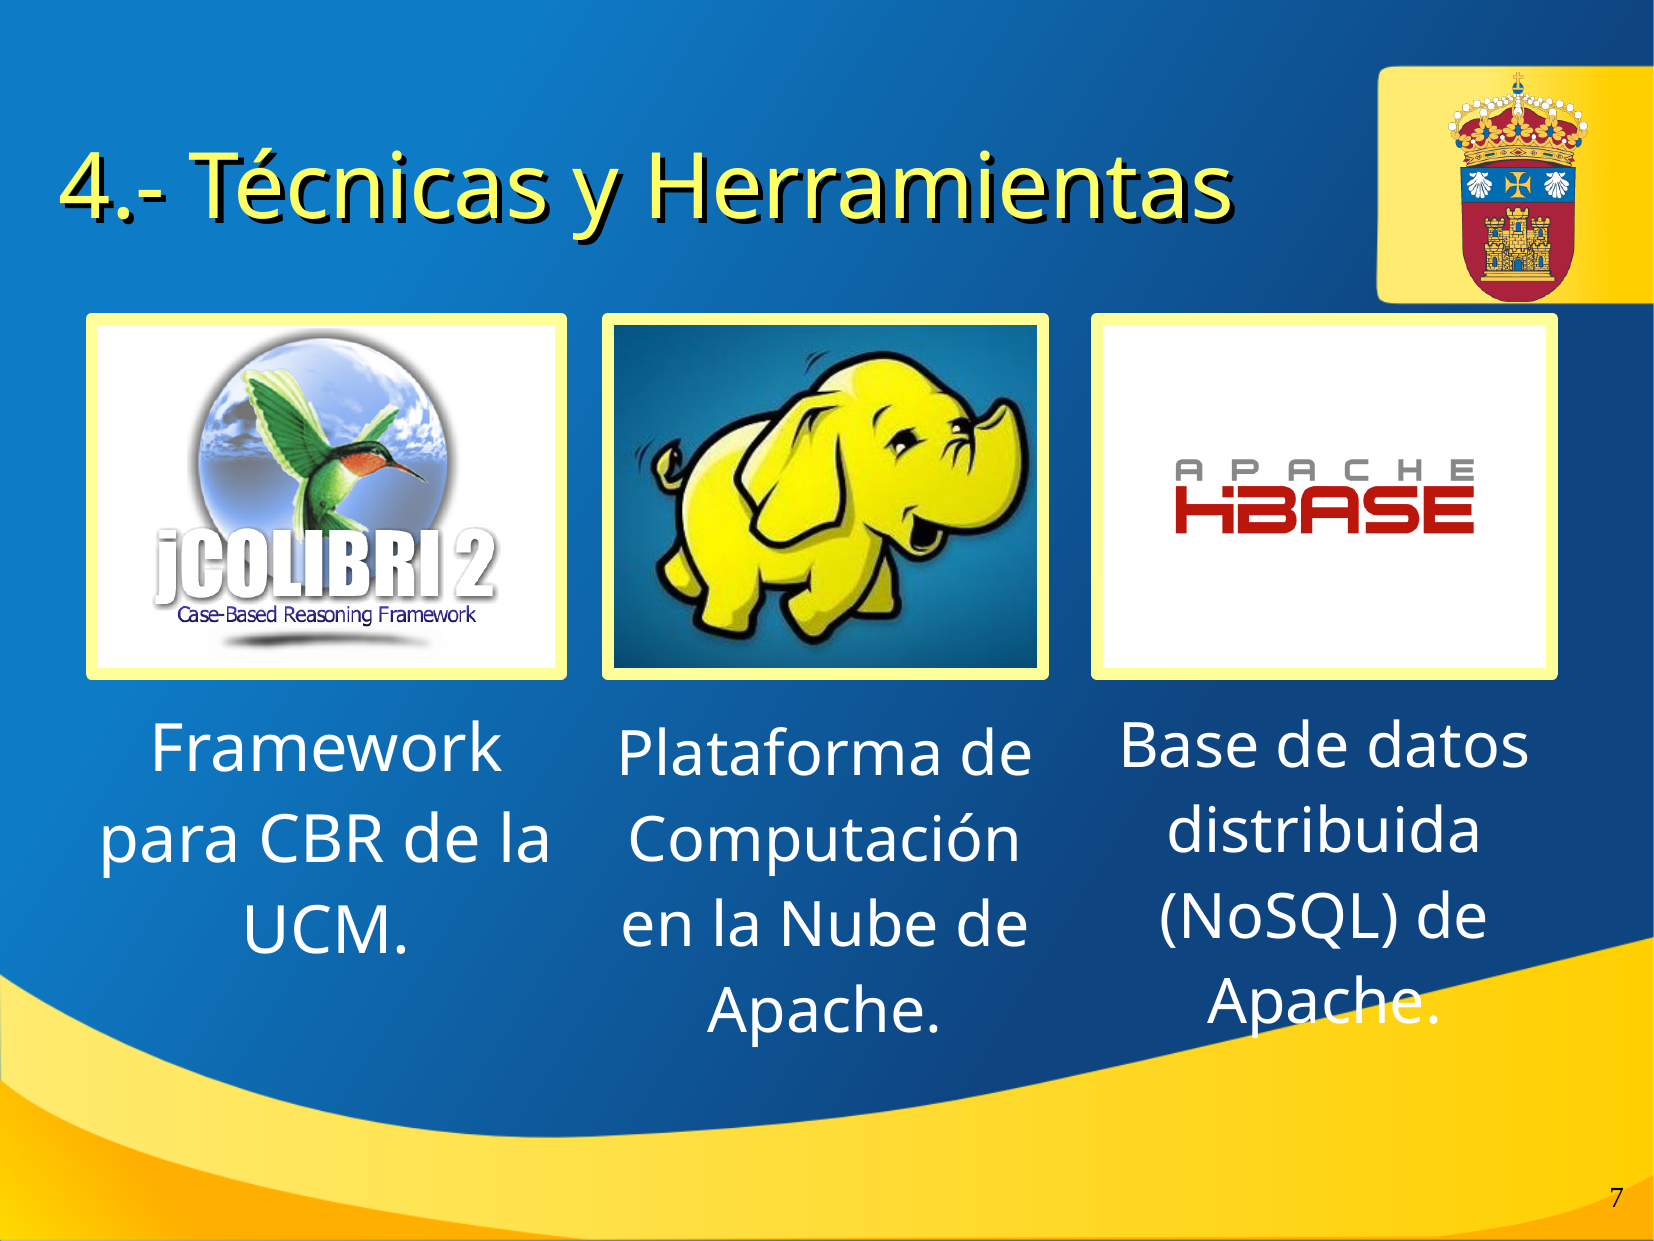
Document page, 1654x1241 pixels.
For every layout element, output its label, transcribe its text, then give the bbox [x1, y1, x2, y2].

picture [0, 0, 1654, 1241]
title 4.- Técnicas y Herramientas [59, 70, 1335, 296]
list Framework para CBR de la UCM. [88, 700, 564, 1044]
list Plataforma de Computación en la Nube de Apache. [587, 708, 1063, 1052]
list Base de datos distribuida (NoSQL) de Apache. [1086, 700, 1563, 1044]
